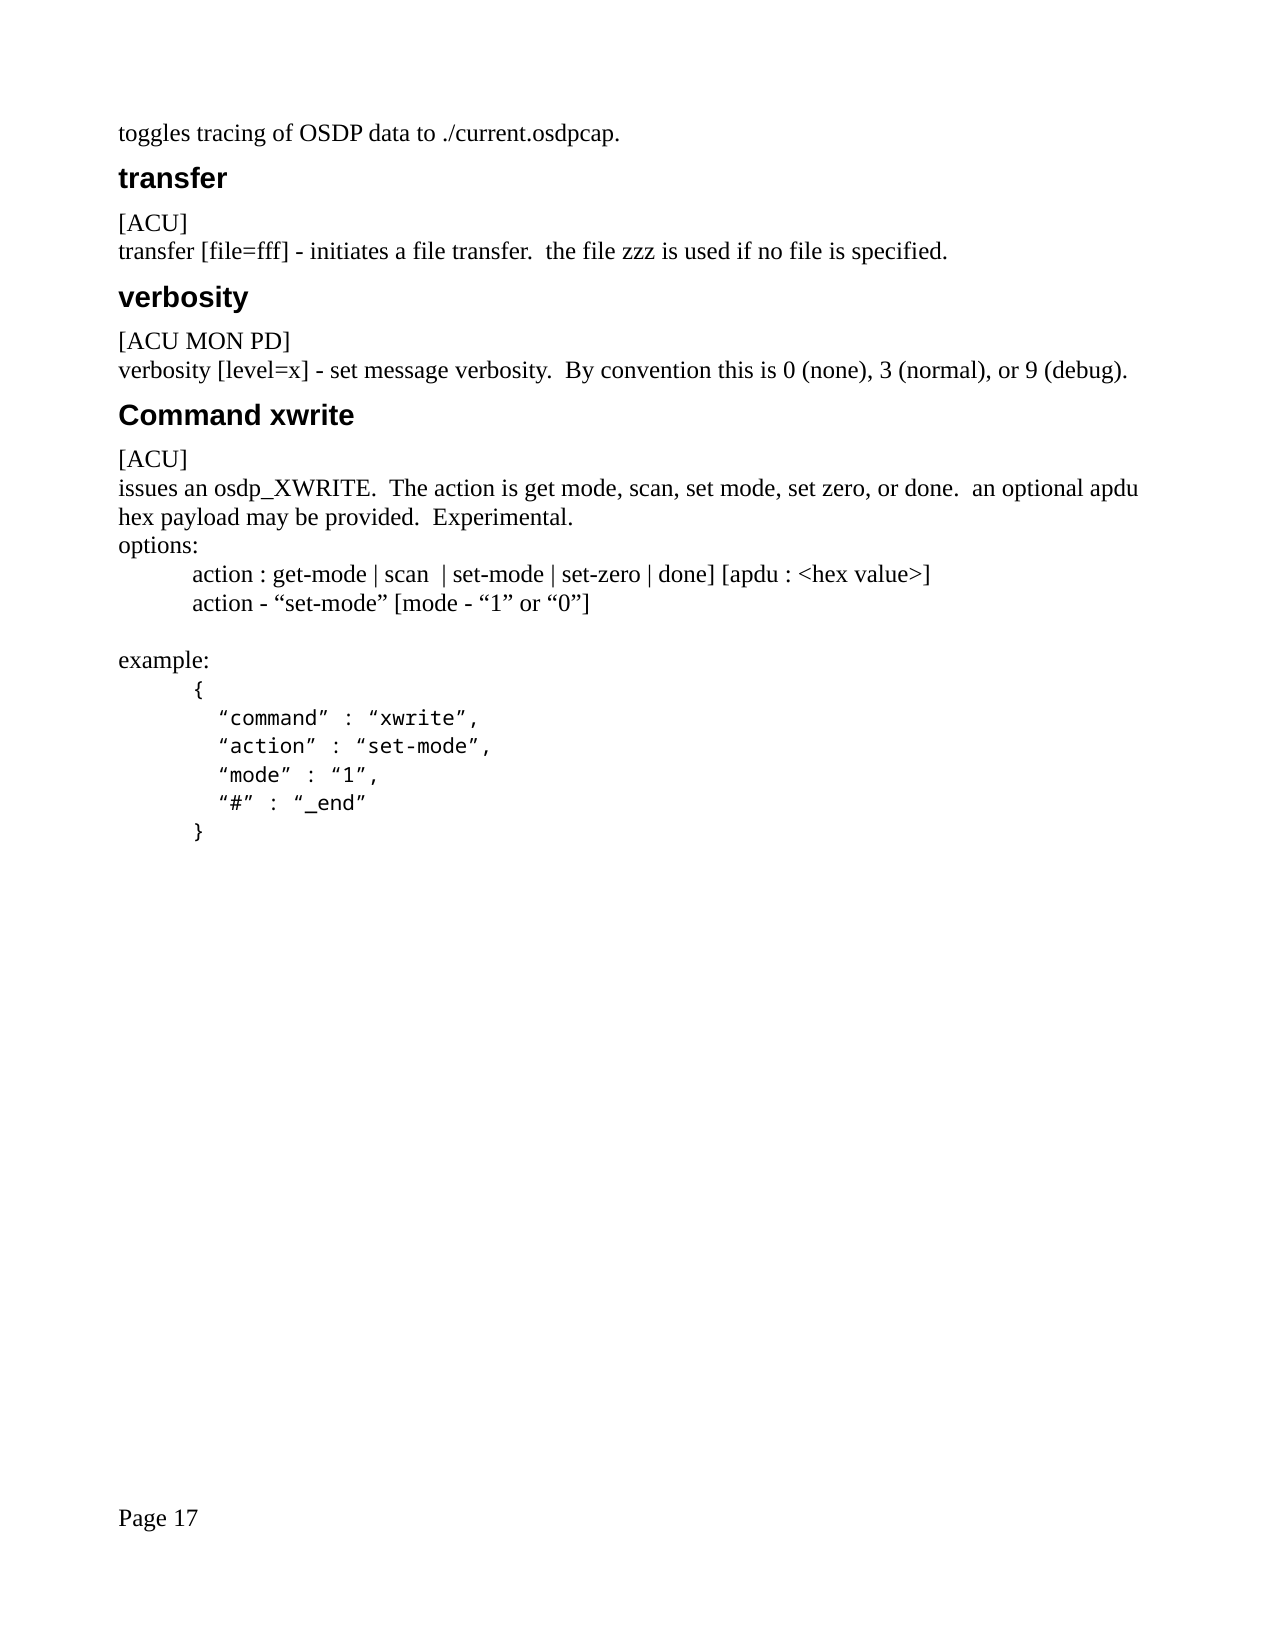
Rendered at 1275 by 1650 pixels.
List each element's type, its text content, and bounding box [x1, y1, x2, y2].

text [ACU] [118, 444, 1157, 473]
text example: [118, 646, 1157, 674]
text transfer [file=fff] - initiates a file transfer. the file zzz is used if no file is specified. [118, 236, 1157, 265]
text toggles tracing of OSDP data to ./current.osdpcap. [118, 118, 1157, 147]
text issues an osdp_XWRITE. The action is get mode, scan, set mode, set zero, or done. an optional apdu hex payload may be provided. Experimental. [118, 473, 1157, 531]
text “action” : “set-mode”, [118, 731, 1157, 760]
text options: [118, 531, 1157, 559]
subtitle verbosity [118, 280, 1157, 313]
text action - “set-mode” [mode - “1” or “0”] [118, 588, 1157, 617]
text { [118, 674, 1157, 703]
text “command” : “xwrite”, [118, 703, 1157, 731]
subtitle transfer [118, 161, 1157, 195]
text [ACU MON PD] [118, 326, 1157, 355]
text “#” : “_end” [118, 788, 1157, 817]
text verbosity [level=x] - set message verbosity. By convention this is 0 (none), 3 (normal), or 9 (debug). [118, 355, 1157, 383]
text } [118, 817, 1157, 845]
text [ACU] [118, 208, 1157, 236]
text “mode” : “1”, [118, 760, 1157, 788]
subtitle Command xwrite [118, 398, 1157, 432]
text action : get-mode | scan | set-mode | set-zero | done] [apdu : <hex value>] [118, 559, 1157, 588]
